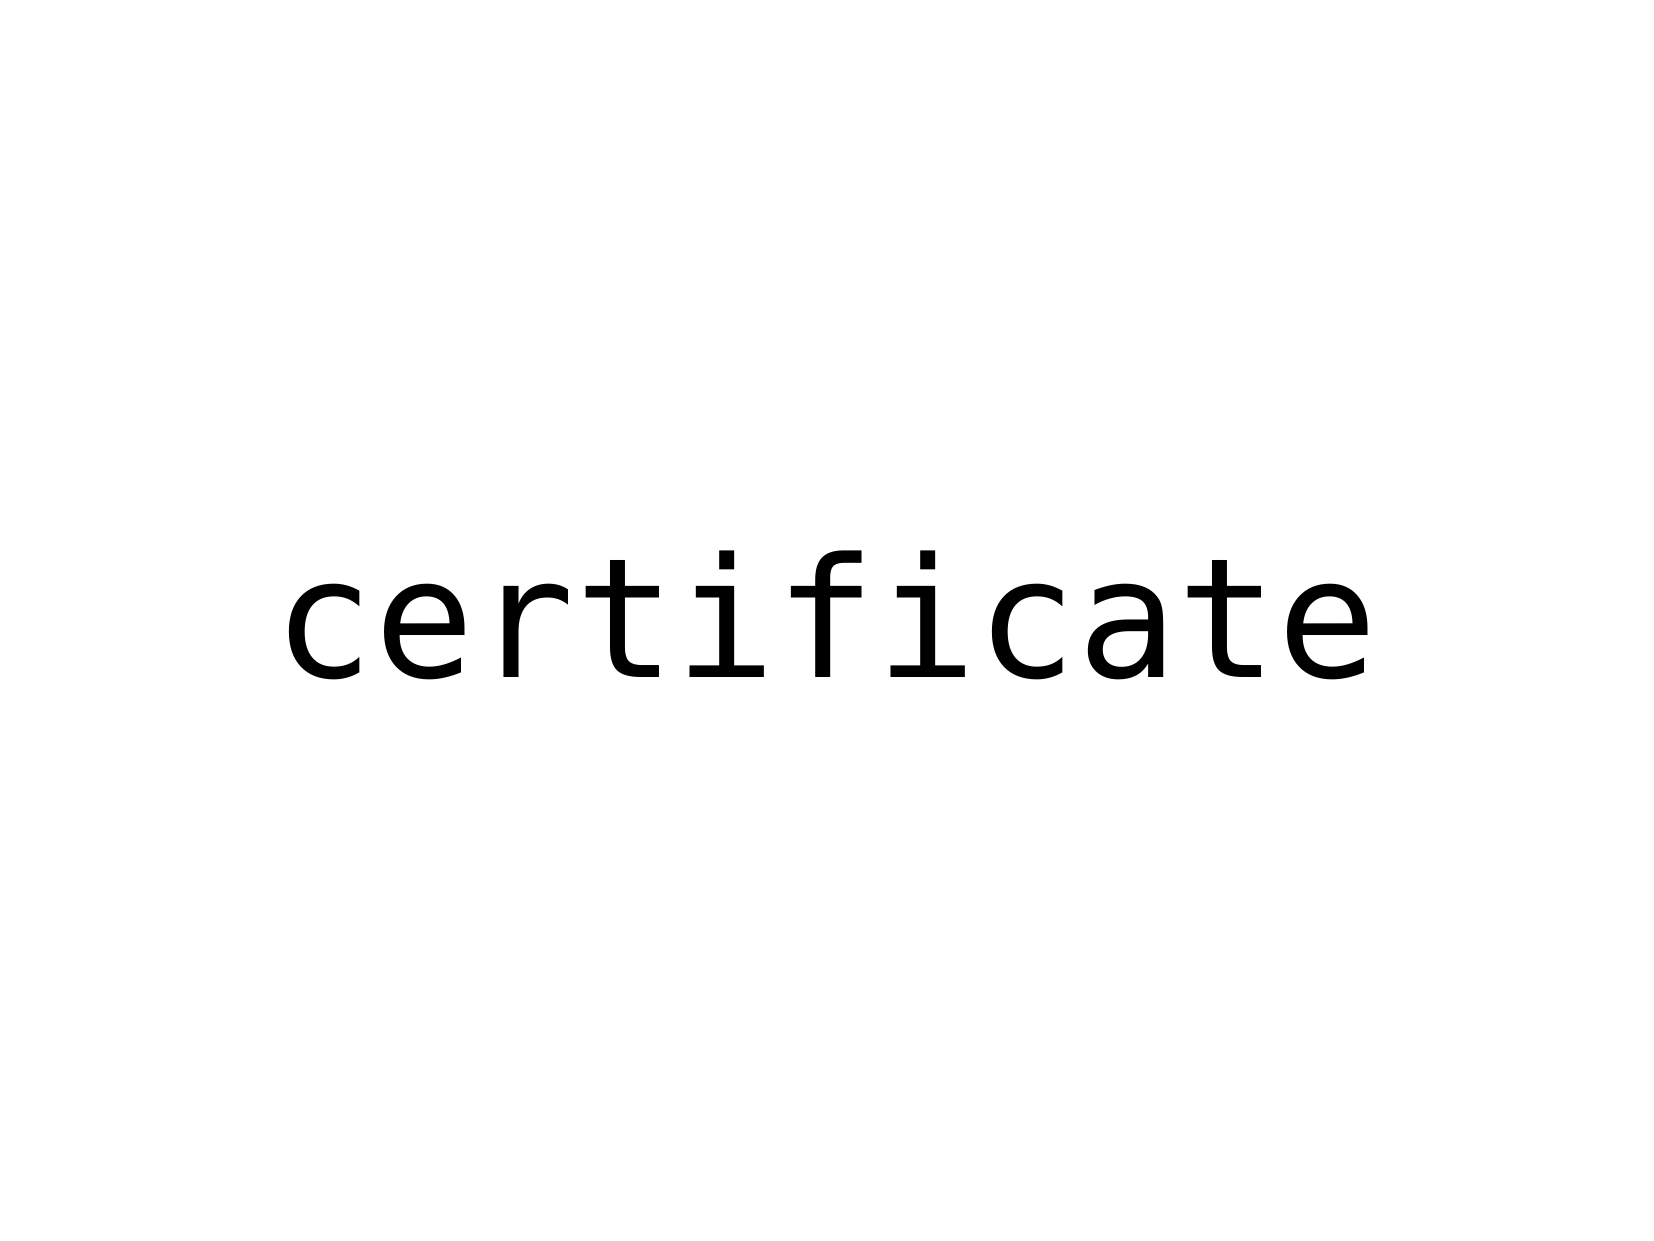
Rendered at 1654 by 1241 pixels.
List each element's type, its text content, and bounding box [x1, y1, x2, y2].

title certificate [82, 523, 1571, 718]
